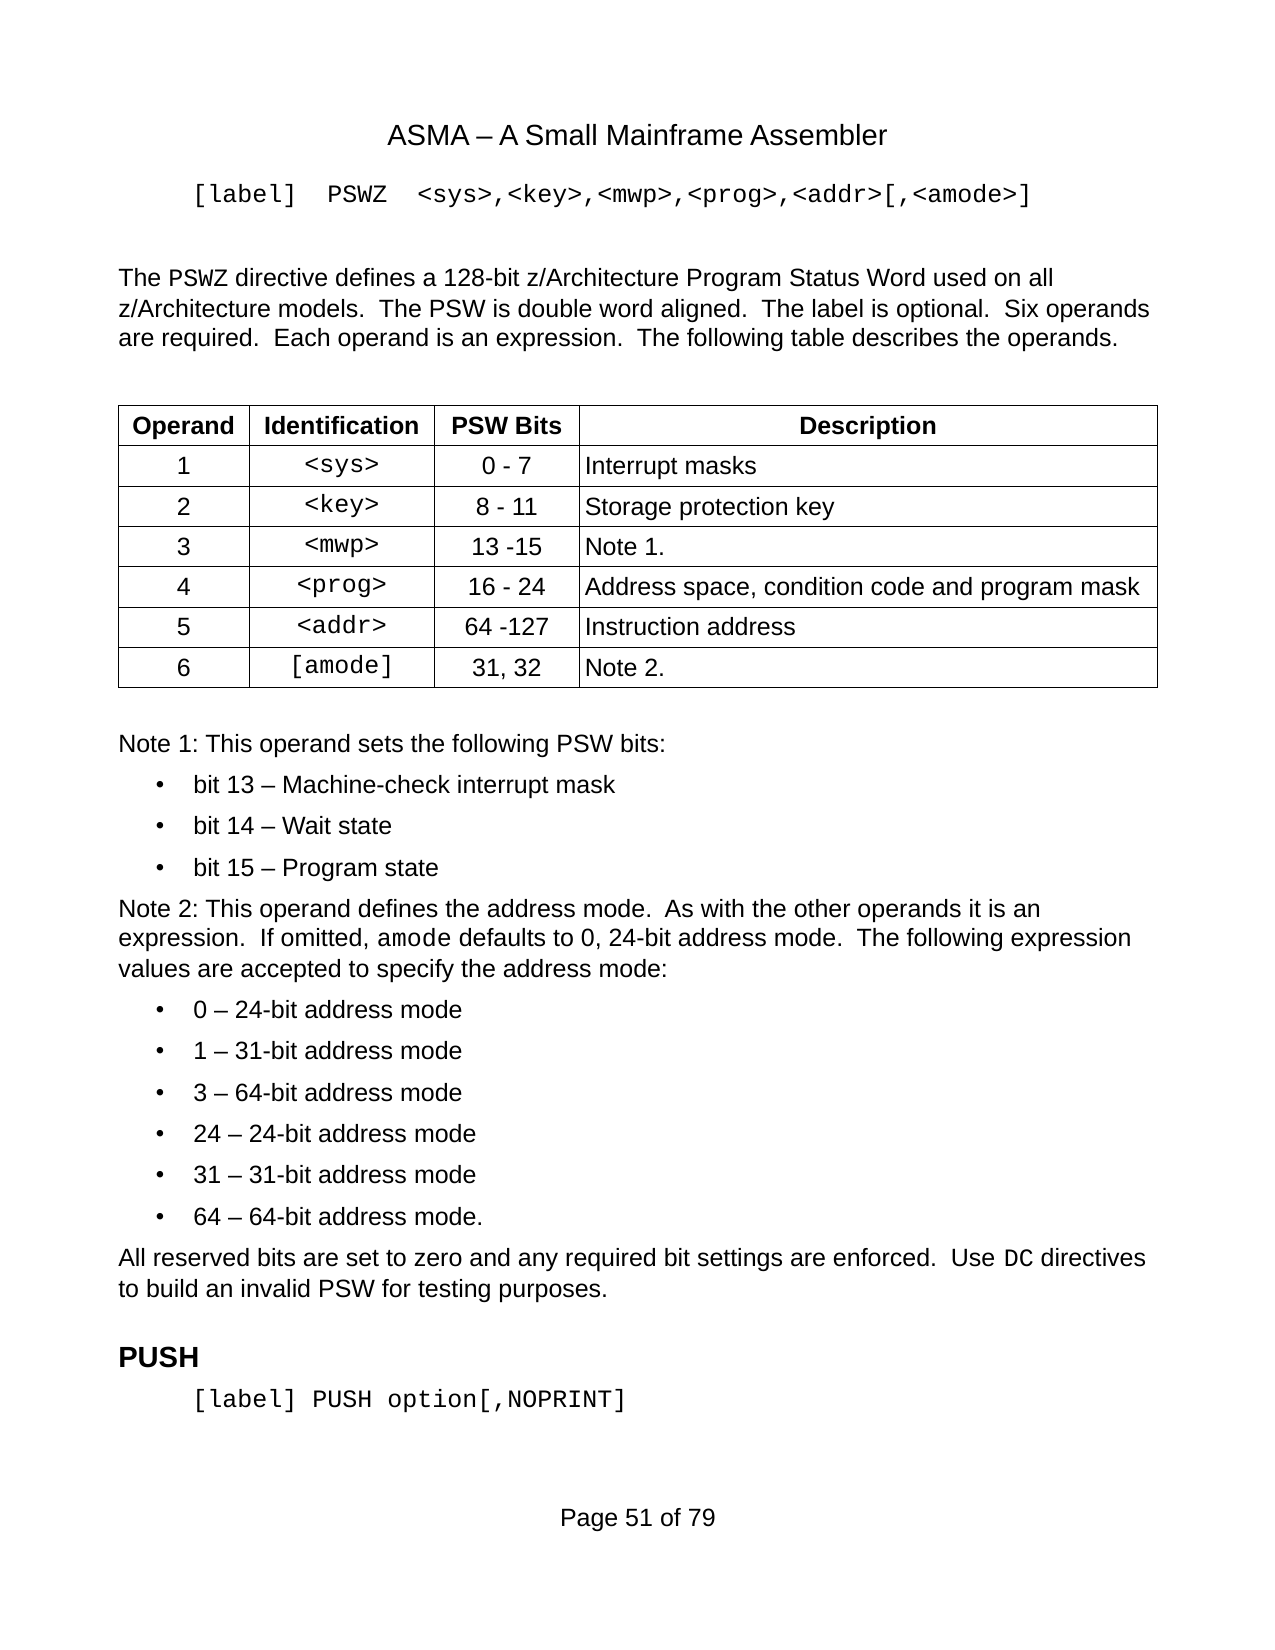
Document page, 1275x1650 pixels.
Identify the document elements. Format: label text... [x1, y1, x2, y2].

table_cell 5 [119, 608, 249, 647]
table_cell Note 2. [580, 648, 1157, 687]
list bit 13 – Machine-check interrupt mask [156, 770, 1157, 799]
table_cell <sys> [250, 446, 434, 486]
table_cell 16 - 24 [435, 567, 579, 607]
text Note 2: This operand defines the address mode. As with the other operands it is an expression. If omitted, amode defaults to 0, 24-bit address mode. The following expression values are accepted to specify the address mode: [118, 894, 1157, 982]
table_cell Instruction address [580, 608, 1157, 647]
table_cell 13 -15 [435, 527, 579, 566]
table_cell 8 - 11 [435, 487, 579, 526]
table_header PSW Bits [435, 406, 579, 445]
table_cell Note 1. [580, 527, 1157, 566]
table_cell Storage protection key [580, 487, 1157, 526]
text All reserved bits are set to zero and any required bit settings are enforced. Use DC directives to build an invalid PSW for testing purposes. [118, 1243, 1157, 1303]
table_cell <addr> [250, 608, 434, 647]
table_header Description [580, 406, 1157, 445]
table_cell <prog> [250, 567, 434, 607]
table_cell 1 [119, 446, 249, 486]
table_cell <key> [250, 487, 434, 526]
table_cell 64 -127 [435, 608, 579, 647]
table_cell 6 [119, 648, 249, 687]
table_cell Interrupt masks [580, 446, 1157, 486]
list bit 14 – Wait state [156, 811, 1157, 840]
subtitle PUSH [118, 1340, 1157, 1374]
table_cell 4 [119, 567, 249, 607]
list bit 15 – Program state [156, 852, 1157, 881]
list 1 – 31-bit address mode [156, 1036, 1157, 1065]
table_cell <mwp> [250, 527, 434, 566]
list 0 – 24-bit address mode [156, 995, 1157, 1024]
list 24 – 24-bit address mode [156, 1119, 1157, 1148]
text [label] PSWZ <sys>,<key>,<mwp>,<prog>,<addr>[,<amode>] [192, 181, 1157, 209]
table_header Identification [250, 406, 434, 445]
table_cell 31, 32 [435, 648, 579, 687]
list 3 – 64-bit address mode [156, 1077, 1157, 1106]
table_cell 2 [119, 487, 249, 526]
list 64 – 64-bit address mode. [156, 1202, 1157, 1230]
table_cell [amode] [250, 648, 434, 687]
table_cell 0 - 7 [435, 446, 579, 486]
table_cell 3 [119, 527, 249, 566]
table_header Operand [119, 406, 249, 445]
text Note 1: This operand sets the following PSW bits: [118, 728, 1157, 757]
text [label] PUSH option[,NOPRINT] [192, 1386, 1157, 1414]
text The PSWZ directive defines a 128-bit z/Architecture Program Status Word used on all z/Architecture models. The PSW is double word aligned. The label is optional. Six operands are required. Each operand is an expression. The following table describes the operands. [118, 263, 1157, 351]
list 31 – 31-bit address mode [156, 1160, 1157, 1189]
table_cell Address space, condition code and program mask [580, 567, 1157, 607]
